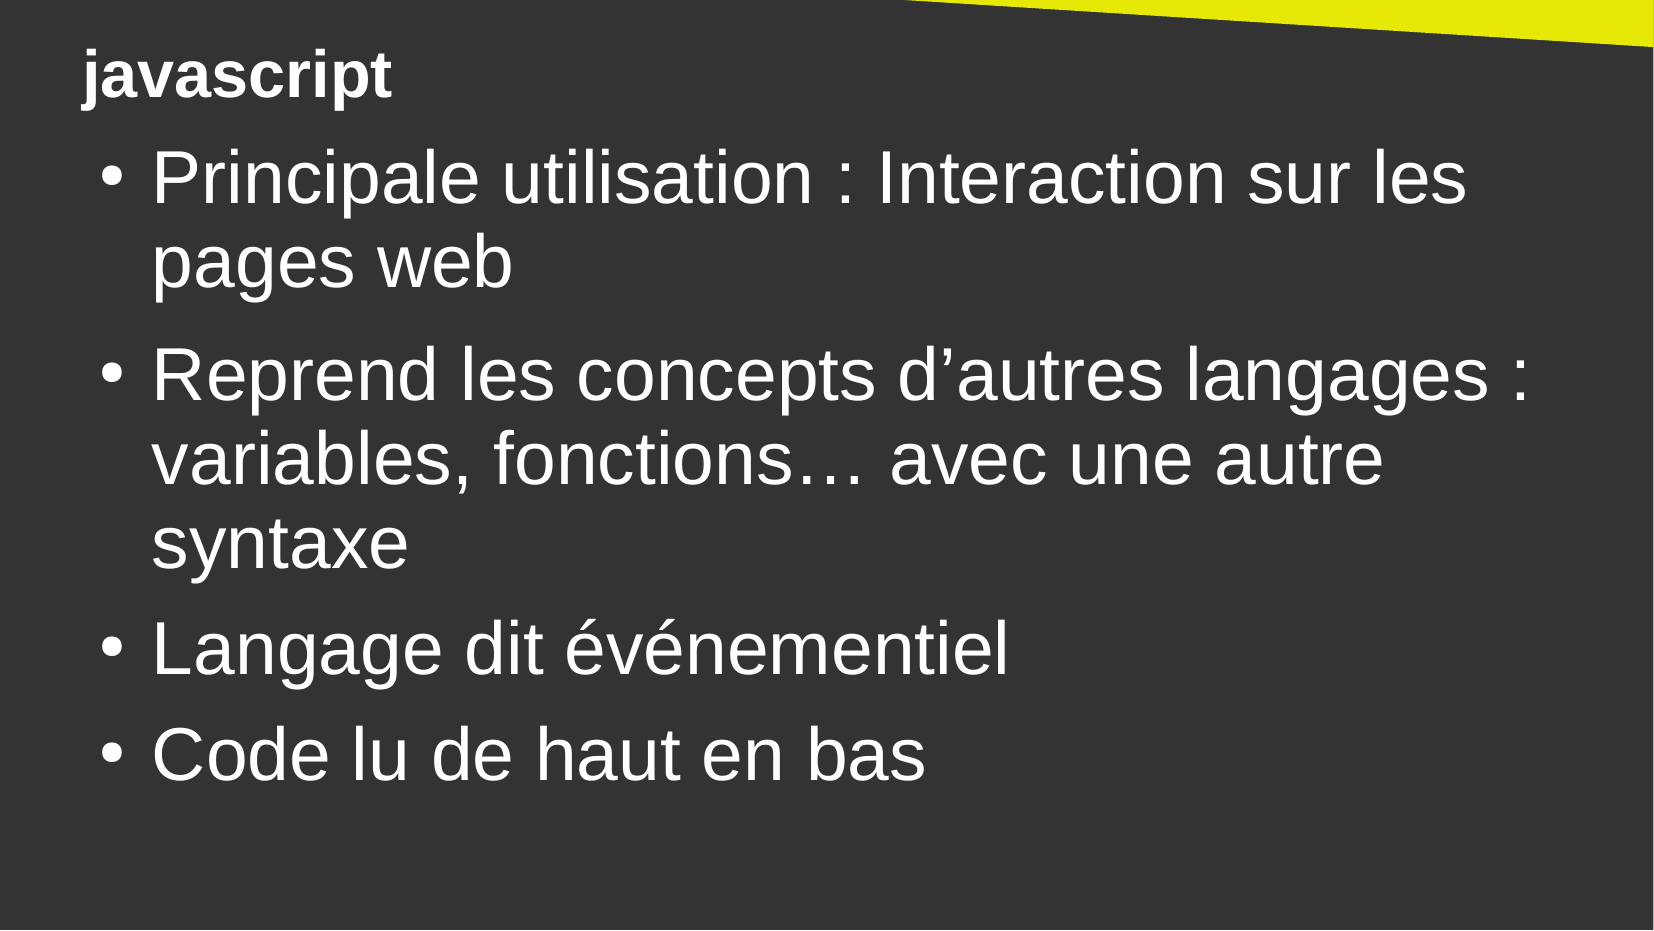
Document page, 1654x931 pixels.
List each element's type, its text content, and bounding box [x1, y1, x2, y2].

title javascript [82, 37, 1571, 114]
list Principale utilisation : Interaction sur les pages web Reprend les concepts d’autres langages : variables, fonctions… avec une autre syntaxe Langage dit événementiel Code lu de haut en bas [80, 135, 1620, 827]
text_box [903, 0, 1654, 48]
